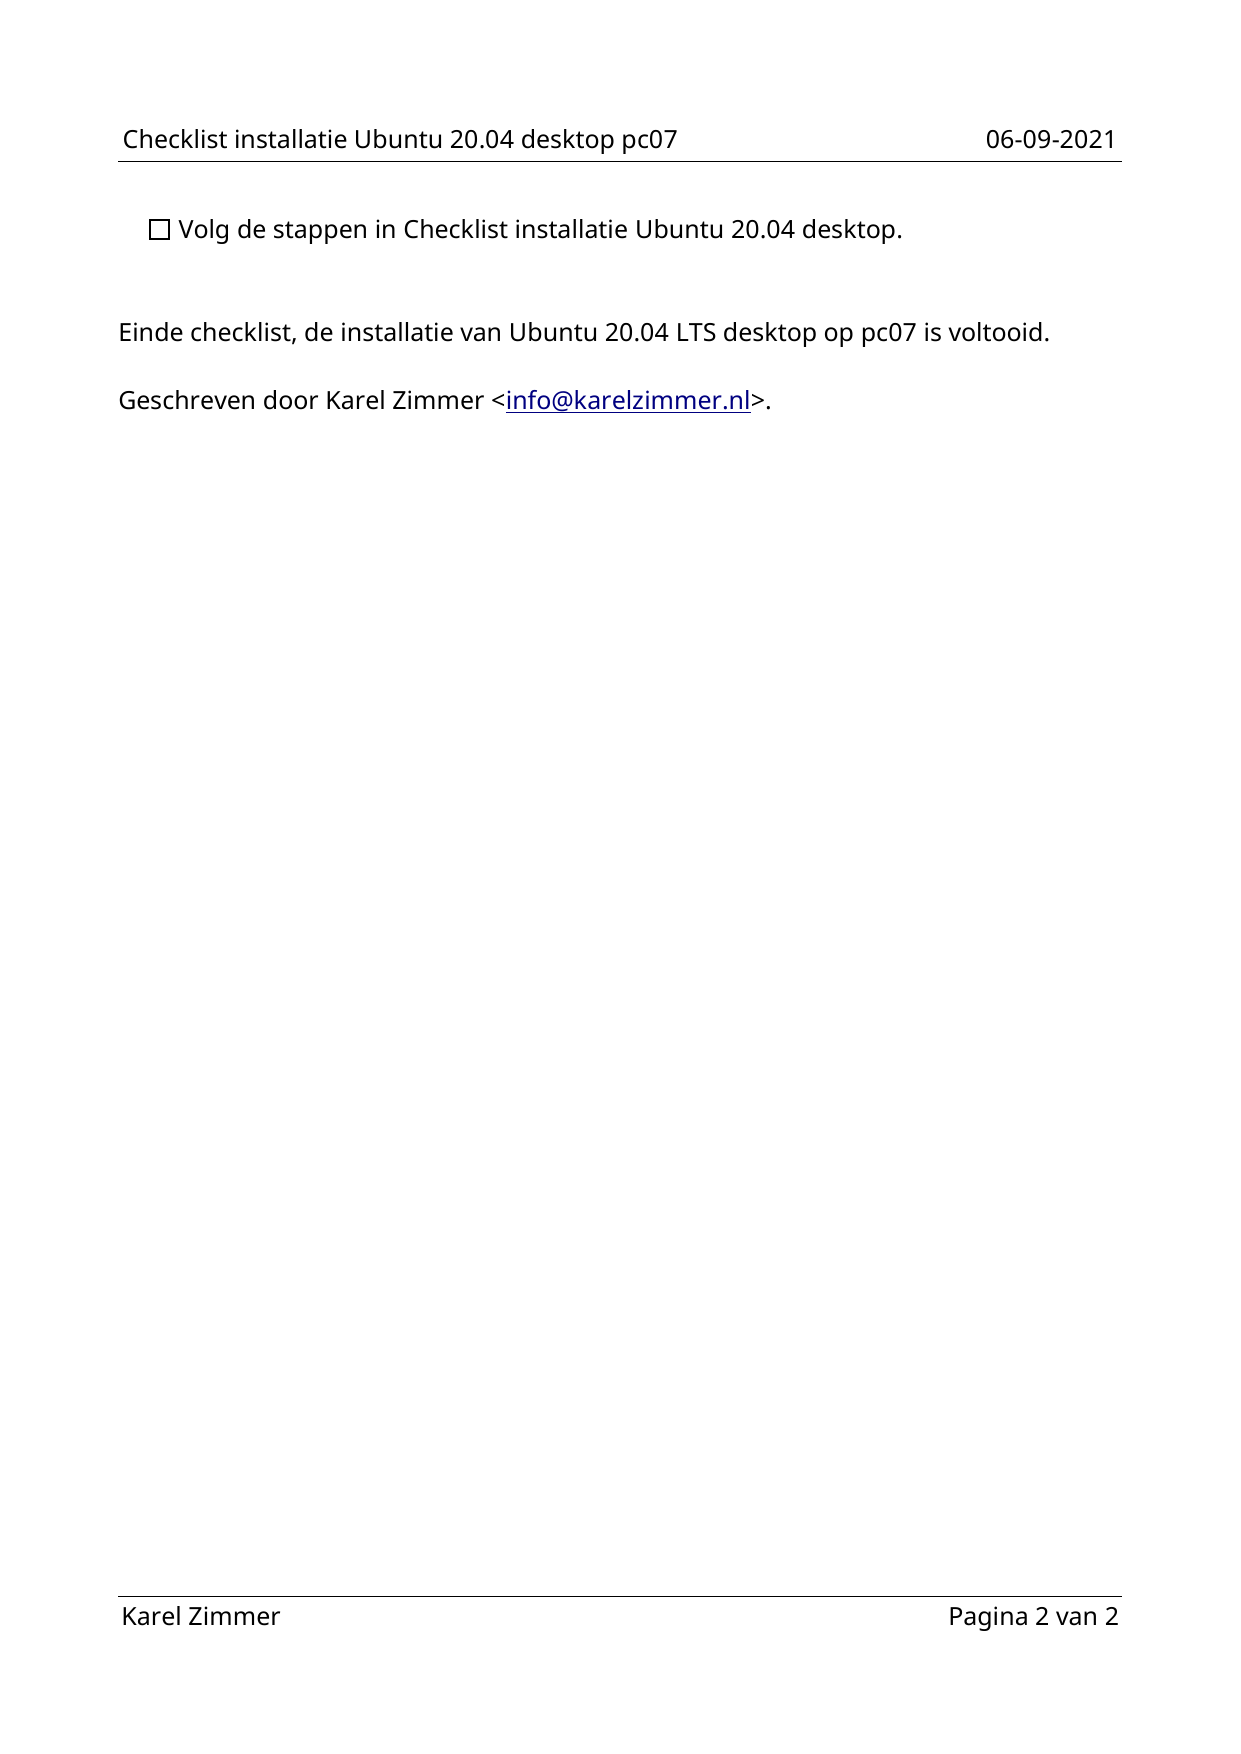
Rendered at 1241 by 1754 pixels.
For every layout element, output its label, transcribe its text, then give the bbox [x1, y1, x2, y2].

table_header [141, 211, 177, 247]
text Einde checklist, de installatie van Ubuntu 20.04 LTS desktop op pc07 is voltooid. [118, 315, 1122, 349]
table_header Volg de stappen in Checklist installatie Ubuntu 20.04 desktop. [177, 211, 1120, 247]
text Geschreven door Karel Zimmer <info@karelzimmer.nl>. [118, 383, 1122, 417]
